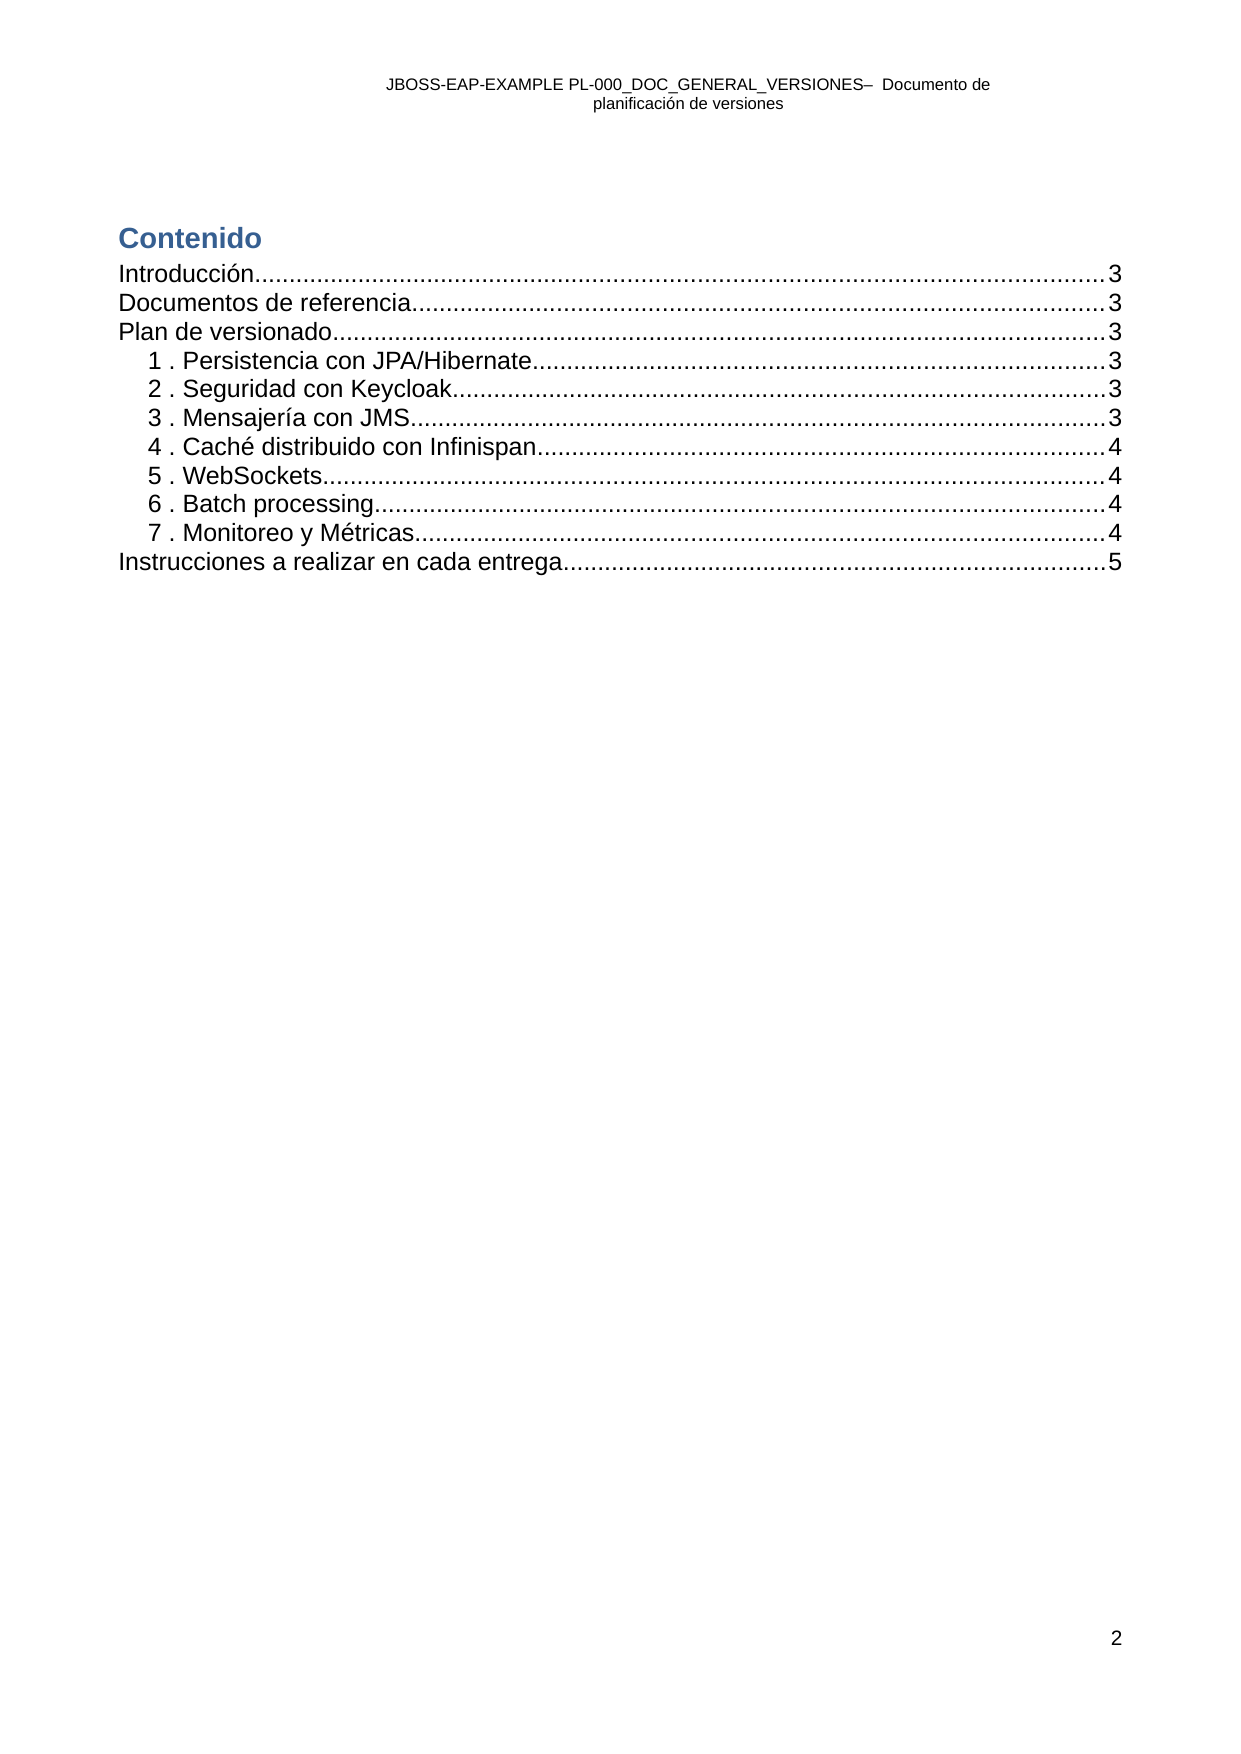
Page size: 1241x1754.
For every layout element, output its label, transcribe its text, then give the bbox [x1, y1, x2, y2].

text 4 . Caché distribuido con Infinispan 4 [148, 432, 1122, 461]
text Plan de versionado 3 [118, 317, 1122, 346]
text 3 . Mensajería con JMS 3 [148, 403, 1122, 432]
text 6 . Batch processing 4 [148, 489, 1122, 518]
text 2 . Seguridad con Keycloak 3 [148, 374, 1122, 403]
text 5 . WebSockets 4 [148, 461, 1122, 489]
text Introducción 3 [118, 259, 1122, 288]
text Instrucciones a realizar en cada entrega 5 [118, 547, 1122, 576]
text Documentos de referencia 3 [118, 288, 1122, 317]
text Contenido [118, 221, 1122, 254]
text 7 . Monitoreo y Métricas 4 [148, 518, 1122, 547]
text 1 . Persistencia con JPA/Hibernate 3 [148, 346, 1122, 374]
